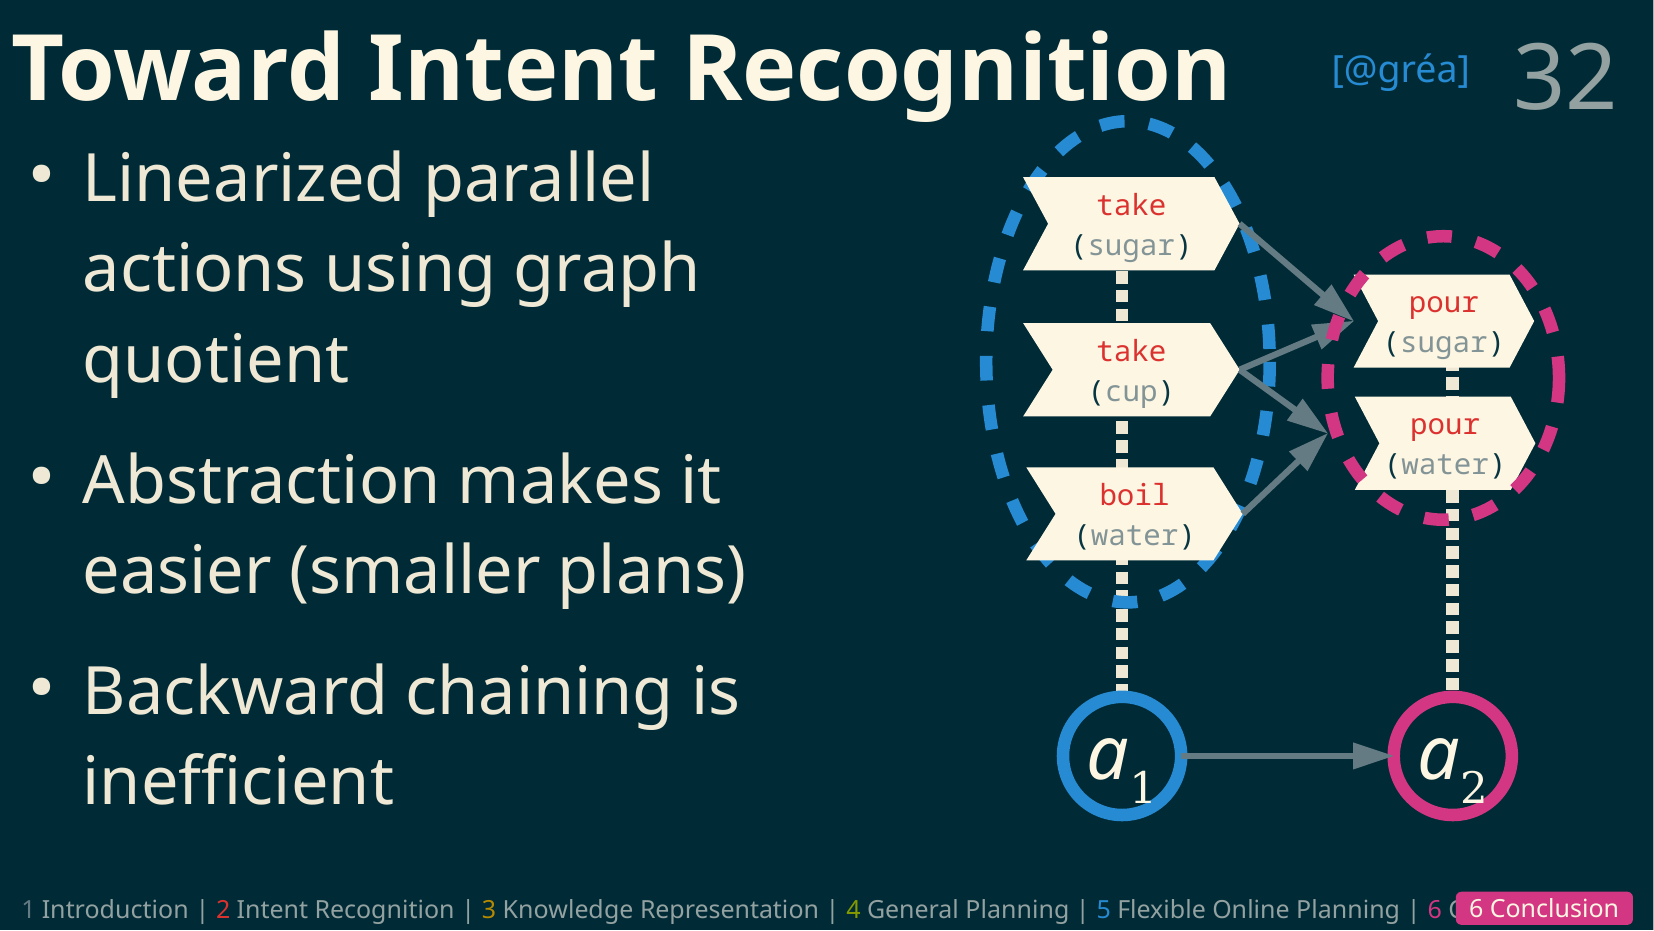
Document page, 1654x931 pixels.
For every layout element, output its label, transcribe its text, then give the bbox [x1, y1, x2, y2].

text_box 6 Conclusion [1455, 891, 1633, 925]
text_box [@gréa] [1316, 35, 1495, 95]
text_box take (cup) [1023, 323, 1239, 417]
text_box pour (water) [1354, 396, 1536, 490]
text_box boil (water) [1026, 467, 1243, 561]
text_box a2 [1393, 696, 1512, 816]
picture [1388, 690, 1518, 821]
picture [1058, 692, 1187, 820]
text_box pour (sugar) [1353, 274, 1535, 368]
text_box a1 [1062, 696, 1182, 816]
text_box take (sugar) [1023, 177, 1240, 271]
title Toward Intent Recognition [11, 8, 1501, 122]
list Linearized parallel actions using graph quotient Abstraction makes it easier (smaller plans) Backward chaining is inefficient [11, 129, 808, 885]
picture [1128, 692, 1187, 753]
